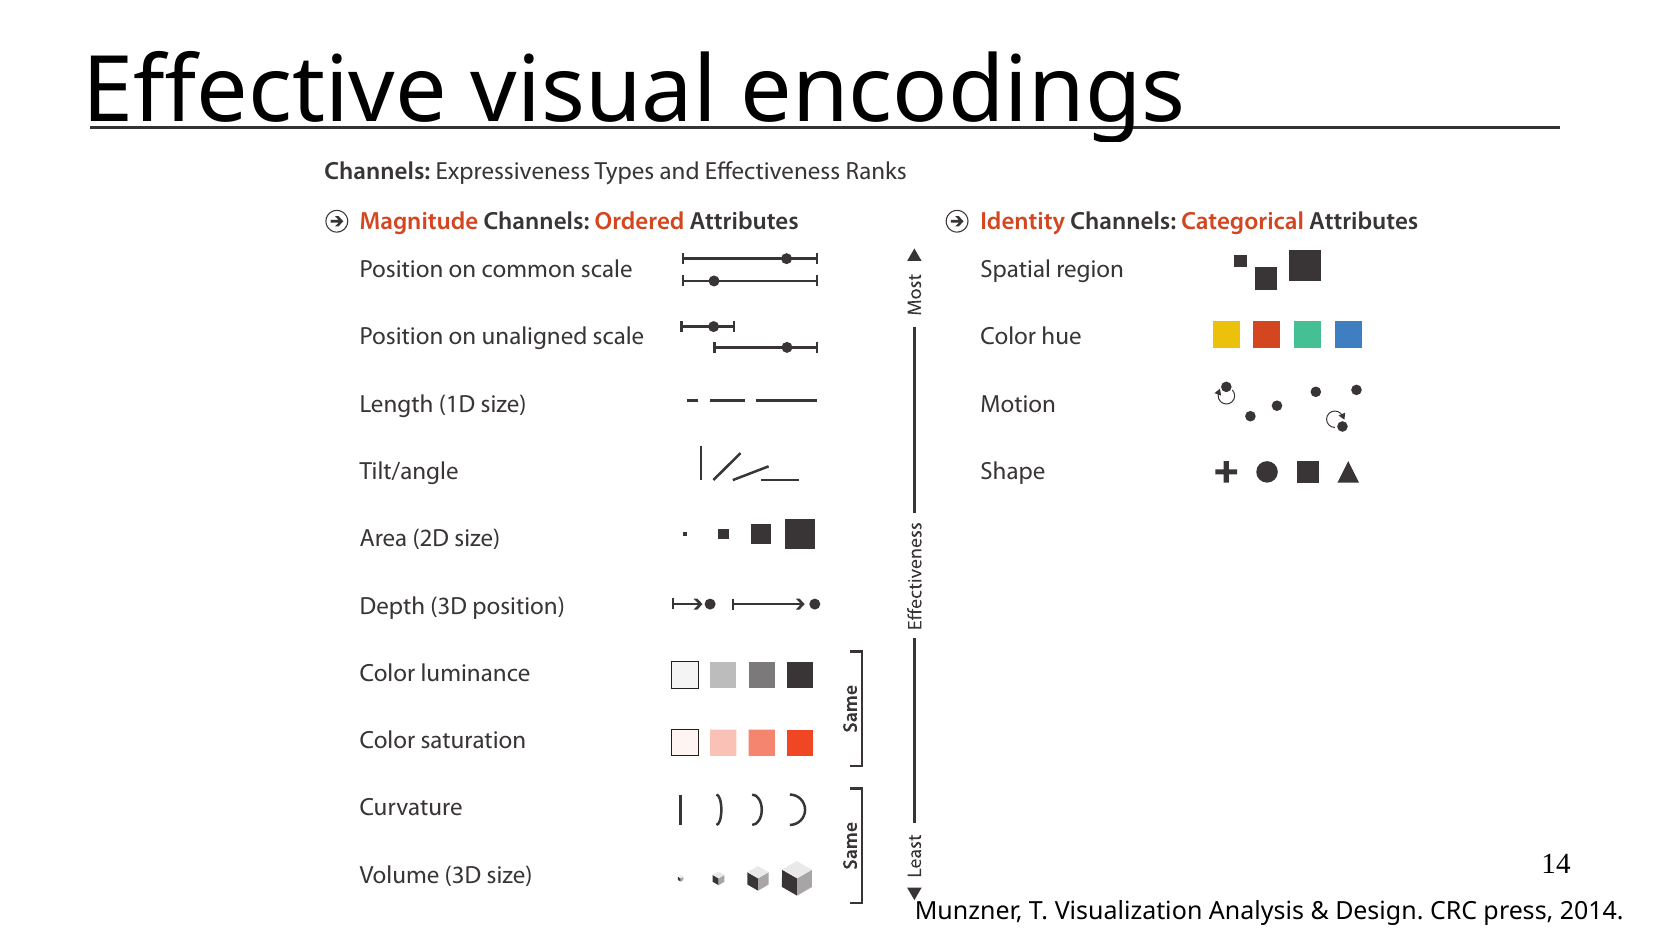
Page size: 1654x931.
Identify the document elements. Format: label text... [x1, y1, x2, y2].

title Effective visual encodings [82, 32, 1571, 140]
text_box Munzner, T. Visualization Analysis & Design. CRC press, 2014. [900, 885, 1654, 931]
picture [300, 142, 1441, 923]
